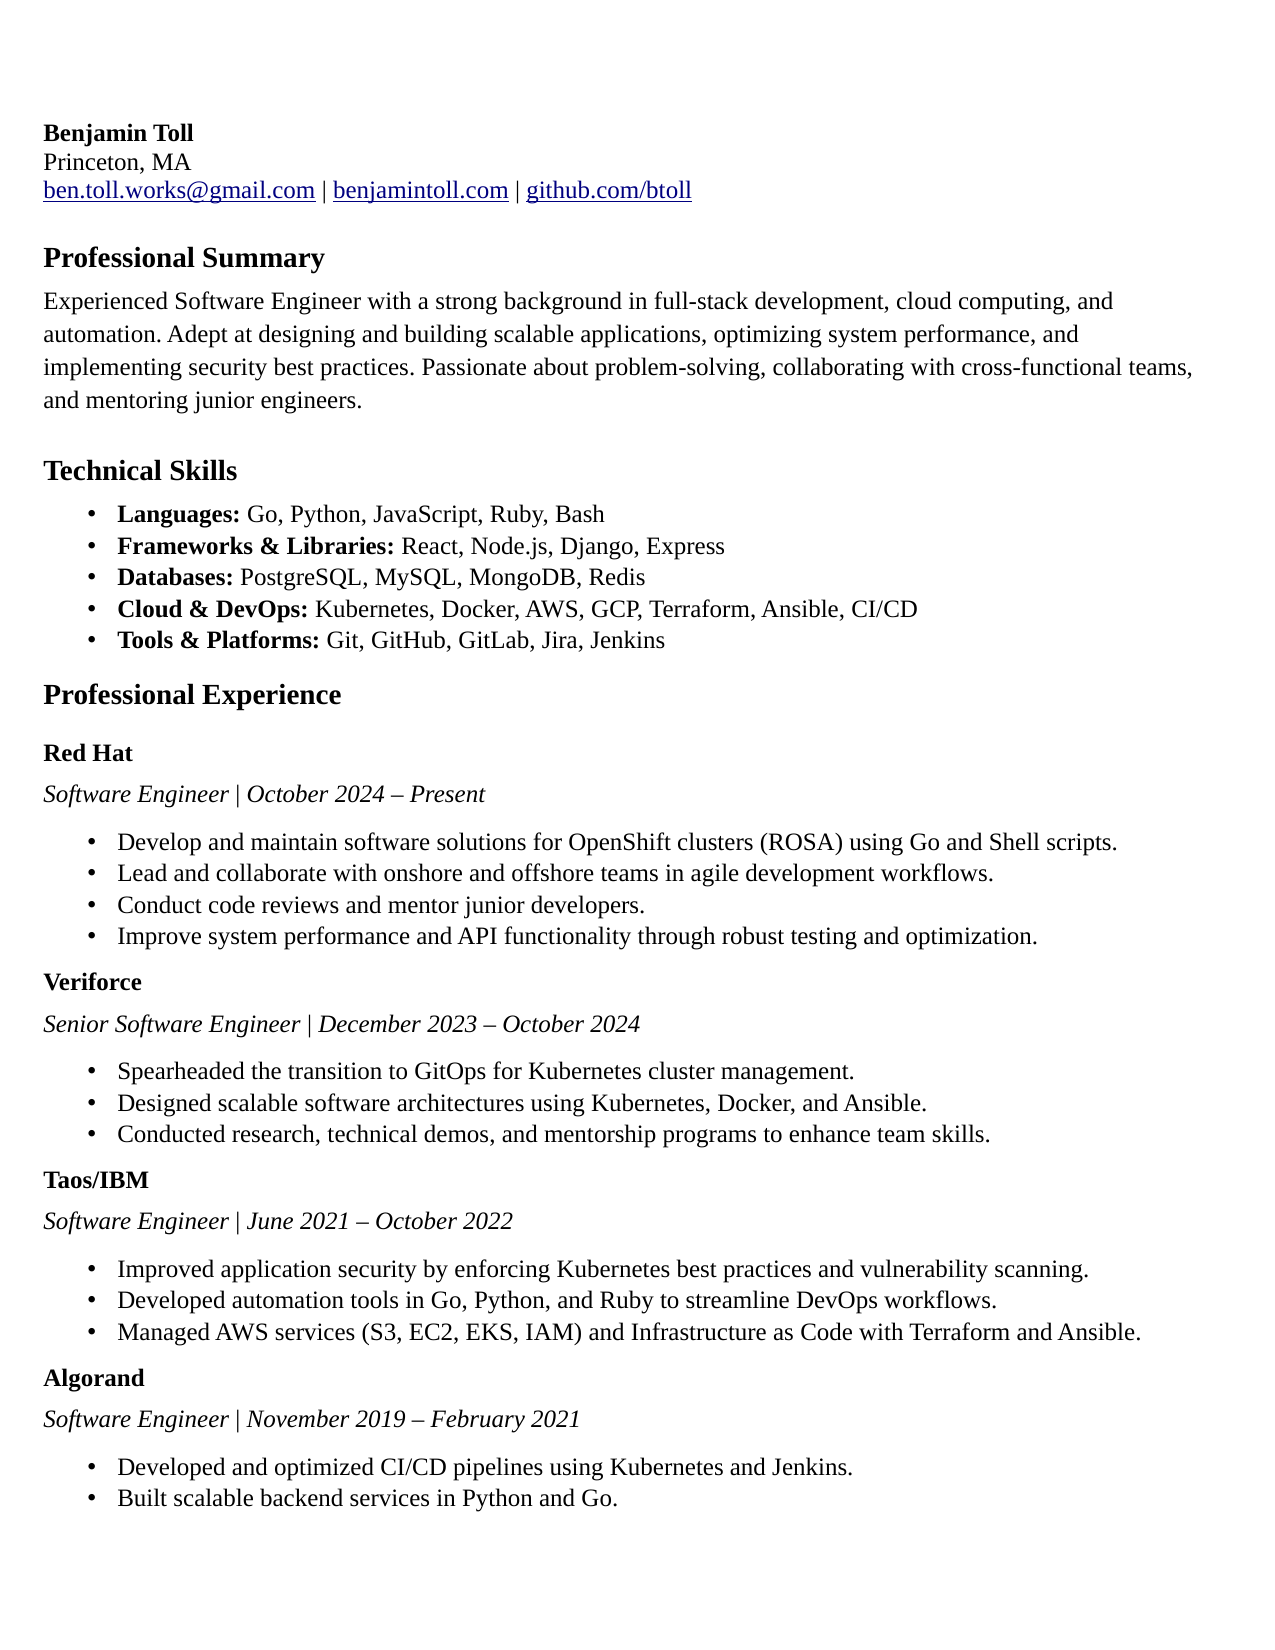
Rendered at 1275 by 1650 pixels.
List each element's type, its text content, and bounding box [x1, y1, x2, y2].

text Software Engineer | June 2021 – October 2022 [43, 1206, 1157, 1235]
subtitle Professional Summary [43, 240, 1157, 273]
text Senior Software Engineer | December 2023 – October 2024 [43, 1009, 1222, 1037]
list Improved application security by enforcing Kubernetes best practices and vulnerability scanning. [87, 1254, 1232, 1283]
text Software Engineer | October 2024 – Present [43, 779, 1222, 808]
text Benjamin Toll Princeton, MA ben.toll.works@gmail.com | benjamintoll.com | github.com/btoll [43, 118, 1157, 204]
subtitle Technical Skills [43, 453, 1222, 487]
subtitle Professional Experience [43, 677, 1222, 711]
subtitle Veriforce [43, 967, 1222, 996]
list Developed and optimized CI/CD pipelines using Kubernetes and Jenkins. [87, 1452, 1232, 1481]
list Lead and collaborate with onshore and offshore teams in agile development workflows. [87, 858, 1222, 887]
list Conduct code reviews and mentor junior developers. [87, 890, 1222, 919]
list Spearheaded the transition to GitOps for Kubernetes cluster management. [87, 1056, 1222, 1085]
subtitle Taos/IBM [43, 1165, 1157, 1194]
list Built scalable backend services in Python and Go. [87, 1483, 1232, 1512]
list Tools & Platforms: Git, GitHub, GitLab, Jira, Jenkins [87, 625, 1222, 654]
text Experienced Software Engineer with a strong background in full-stack development, cloud computing, and automation. Adept at designing and building scalable applications, optimizing system performance, and implementing security best practices. Passionate about problem-solving, collaborating with cross-functional teams, and mentoring junior engineers. [43, 286, 1222, 414]
list Languages: Go, Python, JavaScript, Ruby, Bash [87, 499, 1222, 528]
list Managed AWS services (S3, EC2, EKS, IAM) and Infrastructure as Code with Terraform and Ansible. [87, 1317, 1232, 1346]
subtitle Algorand [43, 1363, 1232, 1392]
list Frameworks & Libraries: React, Node.js, Django, Express [87, 531, 1222, 559]
subtitle Red Hat [43, 738, 1222, 767]
list Improve system performance and API functionality through robust testing and optimization. [87, 921, 1222, 950]
list Designed scalable software architectures using Kubernetes, Docker, and Ansible. [87, 1088, 1222, 1116]
list Conducted research, technical demos, and mentorship programs to enhance team skills. [87, 1119, 1222, 1148]
list Developed automation tools in Go, Python, and Ruby to streamline DevOps workflows. [87, 1286, 1157, 1314]
list Databases: PostgreSQL, MySQL, MongoDB, Redis [87, 562, 1222, 591]
text Software Engineer | November 2019 – February 2021 [43, 1404, 1232, 1433]
list Develop and maintain software solutions for OpenShift clusters (ROSA) using Go and Shell scripts. [87, 827, 1222, 856]
list Cloud & DevOps: Kubernetes, Docker, AWS, GCP, Terraform, Ansible, CI/CD [87, 594, 1222, 622]
